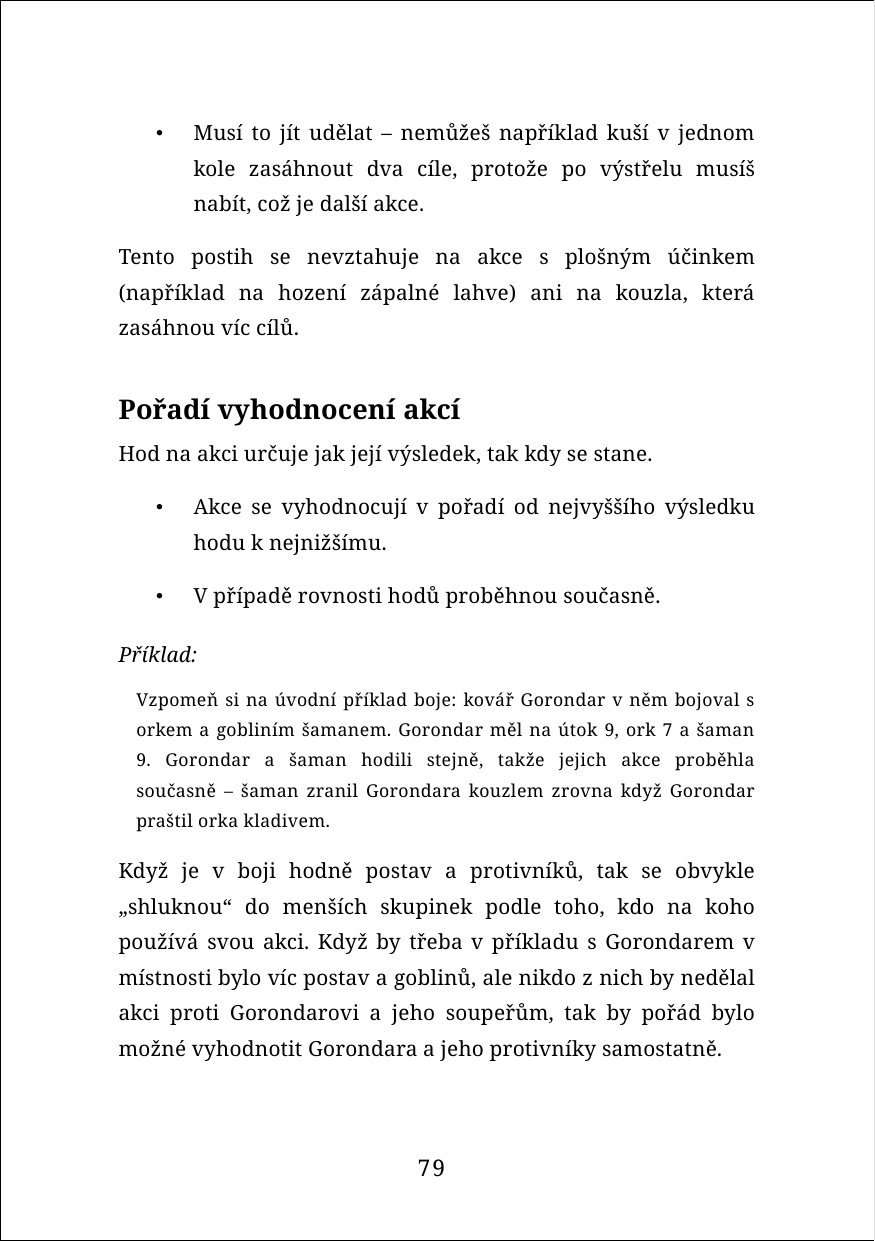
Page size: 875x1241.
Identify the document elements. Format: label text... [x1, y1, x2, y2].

list V případě rovnosti hodů proběhnou současně. [156, 581, 756, 609]
text Tento postih se nevztahuje na akce s plošným účinkem (například na hození zápalné lahve) ani na kouzla, která zasáhnou víc cílů. [118, 242, 756, 342]
list Akce se vyhodnocují v pořadí od nejvyššího výsledku hodu k nejnižšímu. [156, 492, 756, 556]
text Vzpomeň si na úvodní příklad boje: kovář Gorondar v něm bojoval s orkem a gobliním šamanem. Gorondar měl na útok 9, ork 7 a šaman 9. Gorondar a šaman hodili stejně, takže jejich akce proběhla současně – šaman zranil Gorondara kouzlem zrovna když Gorondar praštil orka kladivem. [136, 687, 756, 832]
list Musí to jít udělat – nemůžeš například kuší v jednom kole zasáhnout dva cíle, protože po výstřelu musíš nabít, což je další akce. [156, 118, 756, 218]
text Když je v boji hodně postav a protivníků, tak se obvykle „shluknou“ do menších skupinek podle toho, kdo na koho používá svou akci. Když by třeba v příkladu s Gorondarem v místnosti bylo víc postav a goblinů, ale nikdo z nich by nedělal akci proti Gorondarovi a jeho soupeřům, tak by pořád bylo možné vyhodnotit Gorondara a jeho protivníky samostatně. [118, 856, 756, 1062]
text Příklad: [118, 640, 756, 669]
text Hod na akci určuje jak její výsledek, tak kdy se stane. [118, 439, 756, 467]
subtitle Pořadí vyhodnocení akcí [118, 390, 756, 427]
